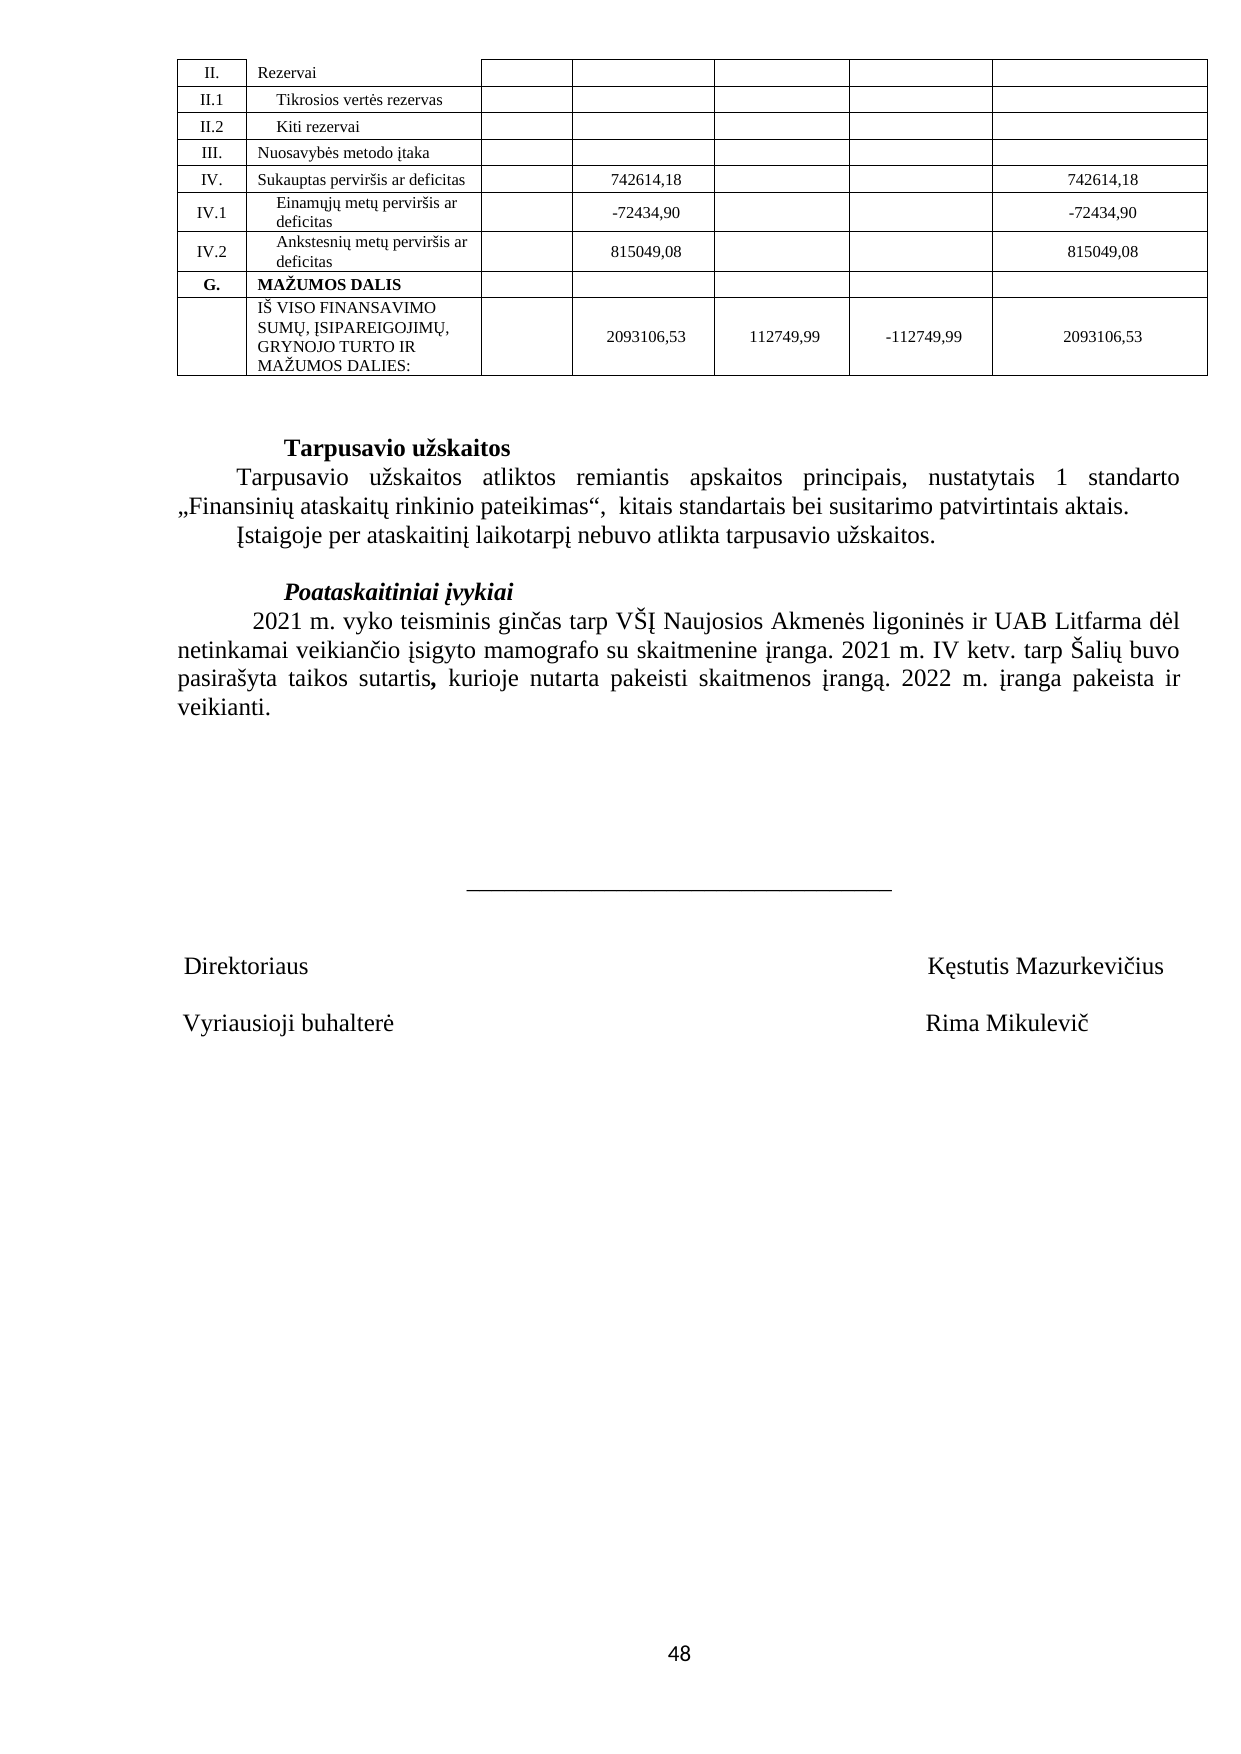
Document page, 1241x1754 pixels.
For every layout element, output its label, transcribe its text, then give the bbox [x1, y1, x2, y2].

table_cell [850, 166, 992, 192]
table_cell [850, 232, 992, 271]
table_cell [715, 60, 849, 86]
table_cell Rezervai [247, 59, 481, 86]
text Direktoriaus Kęstutis Mazurkevičius [177, 951, 1181, 980]
table_cell [993, 113, 1207, 139]
text __________________________________ [177, 865, 1181, 893]
table_cell [715, 87, 849, 112]
table_cell [482, 232, 572, 271]
table_cell II. [178, 60, 246, 86]
table_cell 815049,08 [573, 232, 714, 271]
table_cell -72434,90 [993, 193, 1207, 231]
table_cell G. [178, 272, 246, 297]
text Įstaigoje per ataskaitinį laikotarpį nebuvo atlikta tarpusavio užskaitos. [177, 520, 1181, 548]
table_cell [993, 272, 1207, 297]
table_cell Sukauptas perviršis ar deficitas [247, 166, 481, 192]
table_cell [482, 166, 572, 192]
table_cell [482, 298, 572, 375]
table_cell [850, 87, 992, 112]
text Vyriausioji buhalterė Rima Mikulevič [177, 1008, 1181, 1037]
table_cell -72434,90 [573, 193, 714, 231]
table_cell [715, 140, 849, 165]
table_cell [715, 232, 849, 271]
table_cell III. [178, 140, 246, 165]
table_cell [482, 193, 572, 231]
table_cell [850, 140, 992, 165]
table_cell Kiti rezervai [247, 113, 481, 139]
table_cell [850, 60, 992, 86]
table_cell Tikrosios vertės rezervas [247, 87, 481, 112]
table_cell [573, 140, 714, 165]
table_cell [482, 140, 572, 165]
table_cell II.1 [178, 87, 246, 112]
text Poataskaitiniai įvykiai [177, 577, 1181, 606]
table_cell 742614,18 [573, 166, 714, 192]
table_cell Nuosavybės metodo įtaka [247, 140, 481, 165]
table_cell [850, 272, 992, 297]
table_cell [715, 166, 849, 192]
table_cell [573, 113, 714, 139]
table_cell [178, 298, 246, 375]
table_cell [850, 193, 992, 231]
table_cell 815049,08 [993, 232, 1207, 271]
table_cell MAŽUMOS DALIS [247, 272, 481, 297]
table_cell IV. [178, 166, 246, 192]
text Tarpusavio užskaitos [177, 433, 1181, 462]
table_cell 112749,99 [715, 298, 849, 375]
table_cell [993, 140, 1207, 165]
table_cell [482, 60, 572, 86]
table_cell [993, 87, 1207, 112]
table_cell IV.2 [178, 232, 246, 271]
table_cell 2093106,53 [993, 298, 1207, 375]
table_cell -112749,99 [850, 298, 992, 375]
text Tarpusavio užskaitos atliktos remiantis apskaitos principais, nustatytais 1 standarto „Finansinių ataskaitų rinkinio pateikimas“, kitais standartais bei susitarimo patvirtintais aktais. [177, 462, 1181, 520]
table_cell [850, 113, 992, 139]
text 2021 m. vyko teisminis ginčas tarp VŠĮ Naujosios Akmenės ligoninės ir UAB Litfarma dėl netinkamai veikiančio įsigyto mamografo su skaitmenine įranga. 2021 m. IV ketv. tarp Šalių buvo pasirašyta taikos sutartis, kurioje nutarta pakeisti skaitmenos įrangą. 2022 m. įranga pakeista ir veikianti. [177, 606, 1181, 721]
table_cell Ankstesnių metų perviršis ar deficitas [247, 232, 481, 271]
table_cell 742614,18 [993, 166, 1207, 192]
table_cell [482, 272, 572, 297]
table_cell [482, 87, 572, 112]
table_cell [573, 60, 714, 86]
table_cell [573, 272, 714, 297]
table_cell 2093106,53 [573, 298, 714, 375]
table_cell [573, 87, 714, 112]
table_cell [715, 113, 849, 139]
table_cell IŠ VISO FINANSAVIMO SUMŲ, ĮSIPAREIGOJIMŲ, GRYNOJO TURTO IR MAŽUMOS DALIES: [247, 298, 481, 375]
table_cell [715, 193, 849, 231]
table_cell Einamųjų metų perviršis ar deficitas [247, 193, 481, 231]
table_cell [715, 272, 849, 297]
table_cell [993, 60, 1207, 86]
table_cell II.2 [178, 113, 246, 139]
table_cell [482, 113, 572, 139]
table_cell IV.1 [178, 193, 246, 231]
